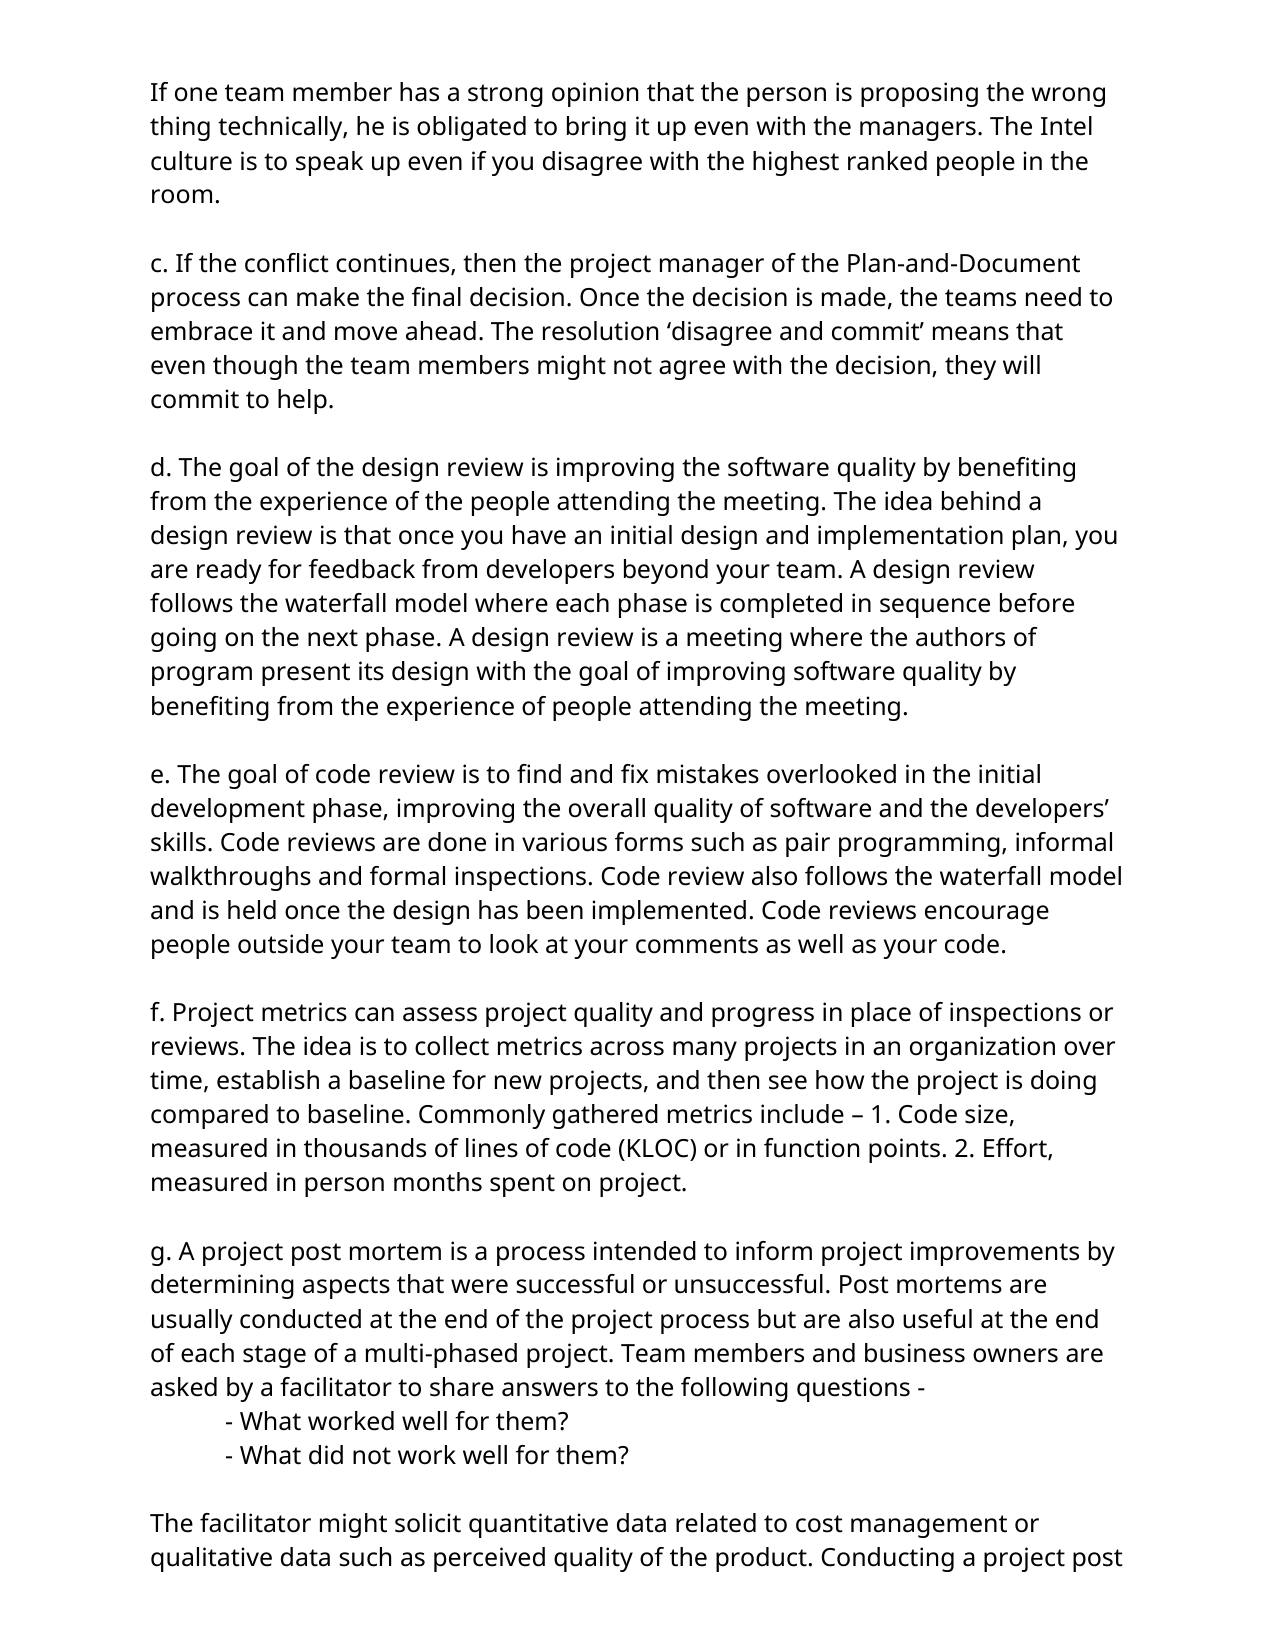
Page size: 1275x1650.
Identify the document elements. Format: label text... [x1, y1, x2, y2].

text d. The goal of the design review is improving the software quality by benefiting from the experience of the people attending the meeting. The idea behind a design review is that once you have an initial design and implementation plan, you are ready for feedback from developers beyond your team. A design review follows the waterfall model where each phase is completed in sequence before going on the next phase. A design review is a meeting where the authors of program present its design with the goal of improving software quality by benefiting from the experience of people attending the meeting. [150, 450, 1125, 756]
text If one team member has a strong opinion that the person is proposing the wrong thing technically, he is obligated to bring it up even with the managers. The Intel culture is to speak up even if you disagree with the highest ranked people in the room. [150, 75, 1125, 245]
text g. A project post mortem is a process intended to inform project improvements by determining aspects that were successful or unsuccessful. Post mortems are usually conducted at the end of the project process but are also useful at the end of each stage of a multi-phased project. Team members and business owners are asked by a facilitator to share answers to the following questions - - What worked well for them? - What did not work well for them? The facilitator might solicit quantitative data related to cost management or qualitative data such as perceived quality of the product. Conducting a project post [150, 1199, 1125, 1574]
text e. The goal of code review is to find and fix mistakes overlooked in the initial development phase, improving the overall quality of software and the developers’ skills. Code reviews are done in various forms such as pair programming, informal walkthroughs and formal inspections. Code review also follows the waterfall model and is held once the design has been implemented. Code reviews encourage people outside your team to look at your comments as well as your code. [150, 756, 1125, 995]
text f. Project metrics can assess project quality and progress in place of inspections or reviews. The idea is to collect metrics across many projects in an organization over time, establish a baseline for new projects, and then see how the project is doing compared to baseline. Commonly gathered metrics include – 1. Code size, measured in thousands of lines of code (KLOC) or in function points. 2. Effort, measured in person months spent on project. [150, 995, 1125, 1199]
text c. If the conflict continues, then the project manager of the Plan-and-Document process can make the final decision. Once the decision is made, the teams need to embrace it and move ahead. The resolution ‘disagree and commit’ means that even though the team members might not agree with the decision, they will commit to help. [150, 245, 1125, 416]
